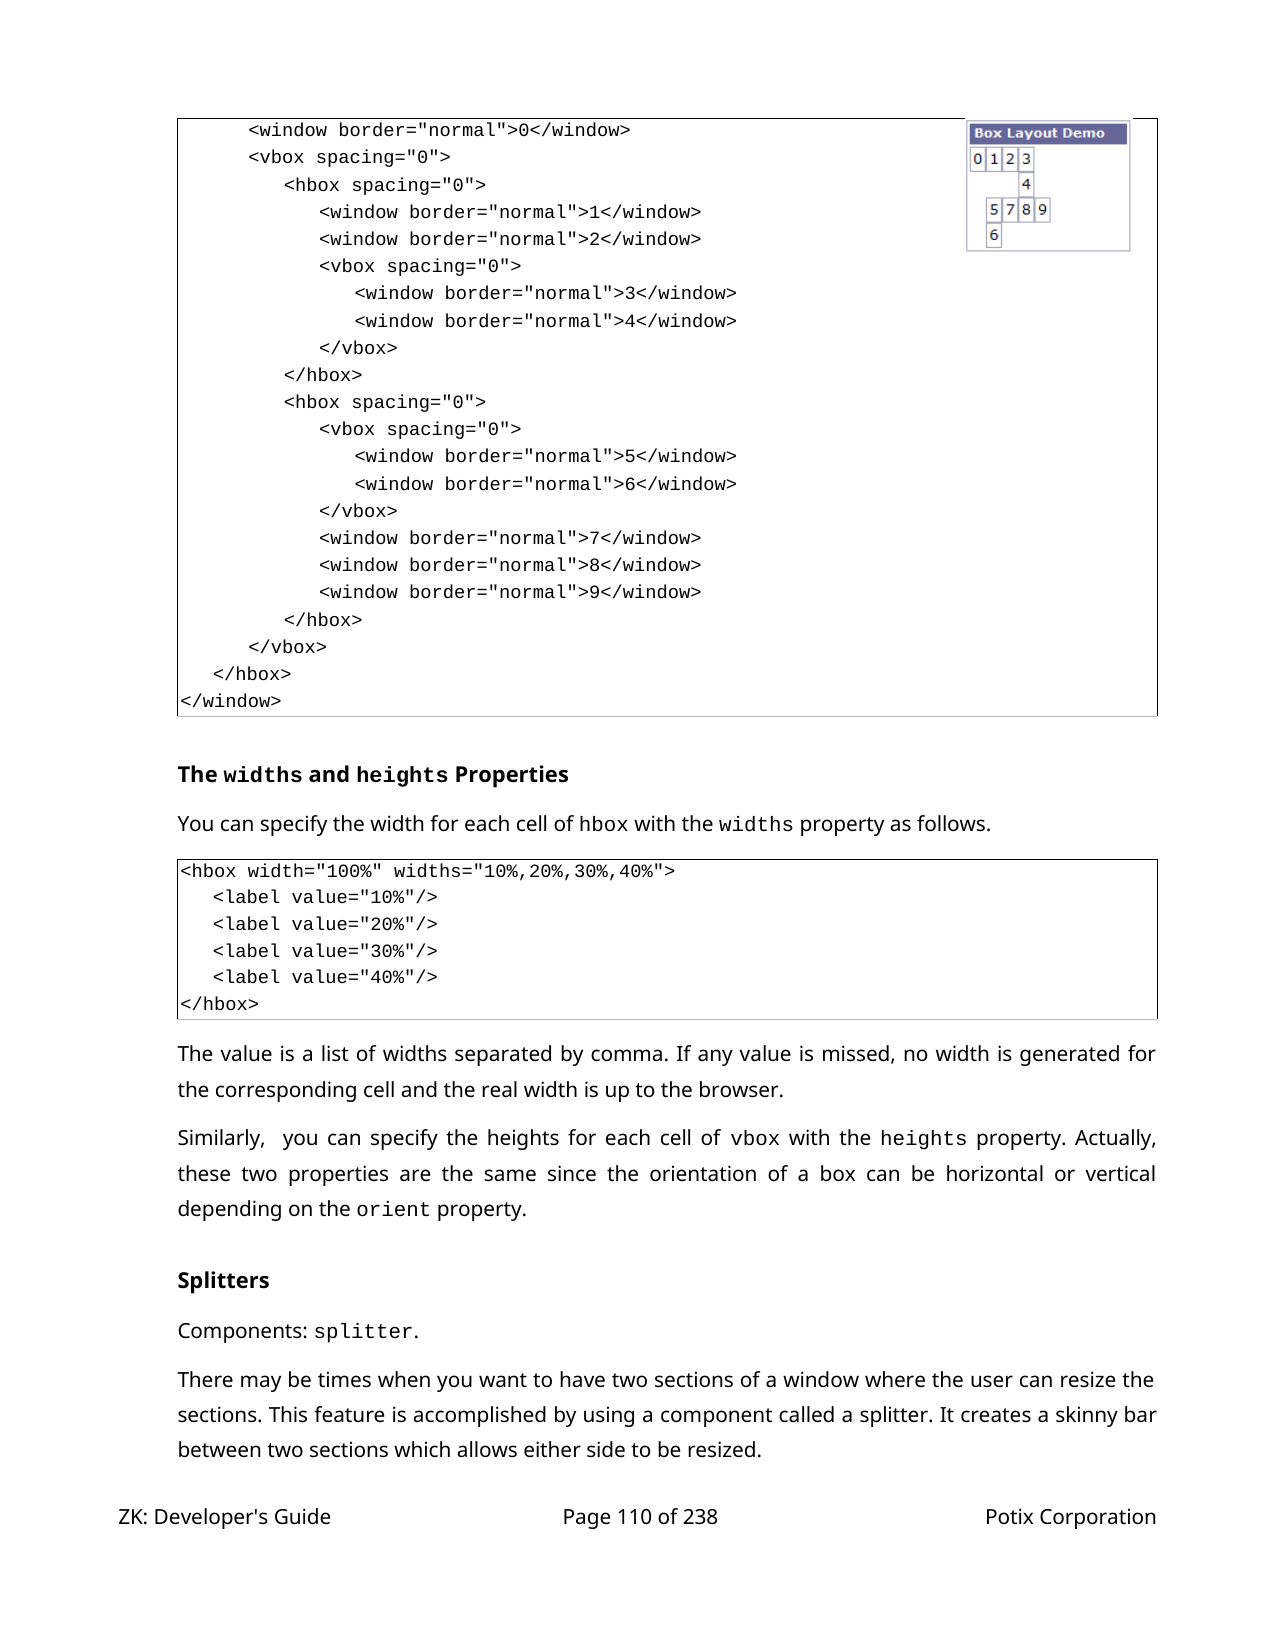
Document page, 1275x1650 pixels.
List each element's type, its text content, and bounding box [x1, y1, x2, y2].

text You can specify the width for each cell of hbox with the widths property as follows. [177, 809, 1157, 838]
text <window border="normal">0</window> [178, 119, 964, 142]
text </vbox> [178, 635, 1157, 659]
text Similarly, you can specify the heights for each cell of vbox with the heights property. Actually, these two properties are the same since the orientation of a box can be horizontal or vertical depending on the orient property. [177, 1123, 1157, 1223]
text <window border="normal">4</window> [178, 308, 1157, 333]
text <vbox spacing="0"> [178, 145, 964, 169]
text </window> [178, 689, 1157, 716]
text </vbox> [178, 336, 1157, 360]
text <window border="normal">2</window> [178, 227, 964, 251]
text Components: splitter. [177, 1316, 1157, 1344]
text </hbox> [178, 662, 1157, 686]
text <vbox spacing="0"> [178, 254, 1157, 278]
text <hbox spacing="0"> [178, 390, 1157, 414]
text <window border="normal">8</window> [178, 553, 1157, 577]
text <window border="normal">1</window> [178, 200, 964, 224]
text [1133, 145, 1157, 169]
text <window border="normal">6</window> [178, 472, 1157, 496]
subtitle The widths and heights Properties [177, 759, 1157, 789]
text <hbox width="100%" widths="10%,20%,30%,40%"> <label value="10%"/> <label value="20%"/> <label value="30%"/> <label value="40%"/> </hbox> [178, 860, 1157, 1019]
text <window border="normal">5</window> [178, 444, 1157, 469]
text The value is a list of widths separated by comma. If any value is missed, no width is generated for the corresponding cell and the real width is up to the browser. [177, 1039, 1157, 1103]
text </hbox> [178, 363, 1157, 387]
text [1133, 172, 1157, 197]
text <hbox spacing="0"> [178, 172, 964, 197]
text <window border="normal">9</window> [178, 580, 1157, 604]
text <vbox spacing="0"> [178, 417, 1157, 441]
text </vbox> [178, 499, 1157, 523]
text <window border="normal">3</window> [178, 281, 1157, 306]
subtitle Splitters [177, 1265, 1157, 1295]
text There may be times when you want to have two sections of a window where the user can resize the sections. This feature is accomplished by using a component called a splitter. It creates a skinny bar between two sections which allows either side to be resized. [177, 1365, 1157, 1464]
text </hbox> [178, 607, 1157, 632]
picture [964, 118, 1133, 255]
text <window border="normal">7</window> [178, 526, 1157, 550]
